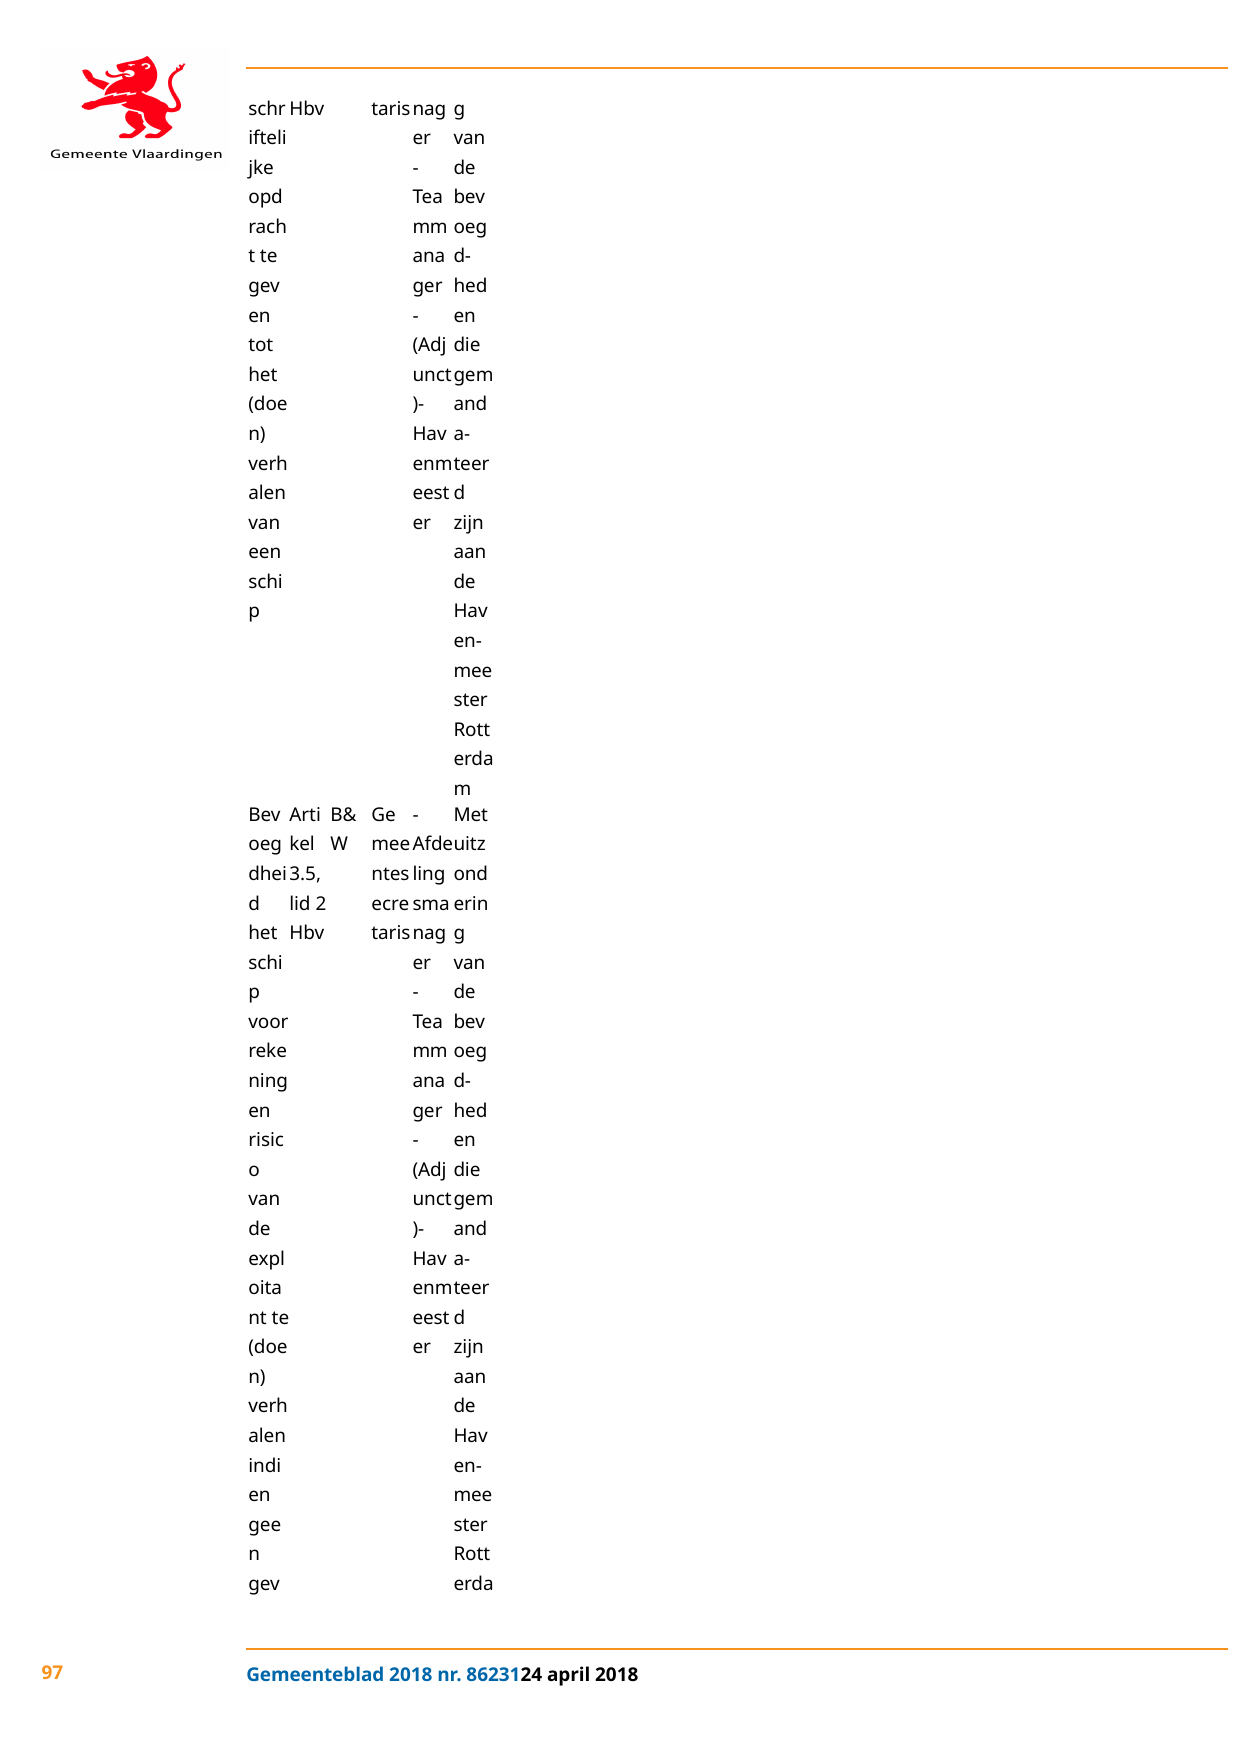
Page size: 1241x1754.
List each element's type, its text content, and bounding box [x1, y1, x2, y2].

table_cell [330, 95, 371, 801]
table_cell g van de bevoegd-heden die gemanda-teerd zijn aan de Haven-meester Rotterdam [453, 95, 494, 801]
table_cell Gemeentesecretaris [371, 801, 412, 1596]
table_cell nager - Teammanager - (Adjunct)-Havenmeester [412, 95, 453, 801]
table_cell Artikel 3.5, lid 2 Hbv [289, 801, 330, 1596]
table_cell taris [371, 95, 412, 801]
table_cell Bevoegdheid het schip voor rekening en risico van de exploitant te (doen) verhalen indien geen gev [248, 801, 289, 1596]
table_cell - Afdelingsmanager - Teammanager - (Adjunct)-Havenmeester [412, 801, 453, 1596]
picture [41, 47, 231, 172]
table_cell schriftelijke opdracht te geven tot het (doen) verhalen van een schip [248, 95, 289, 801]
table_cell Hbv [289, 95, 330, 801]
table_cell B&W [330, 801, 371, 1596]
table_cell Met uitzondering van de bevoegd-heden die gemanda-teerd zijn aan de Haven-meester Rotterda [453, 801, 494, 1596]
